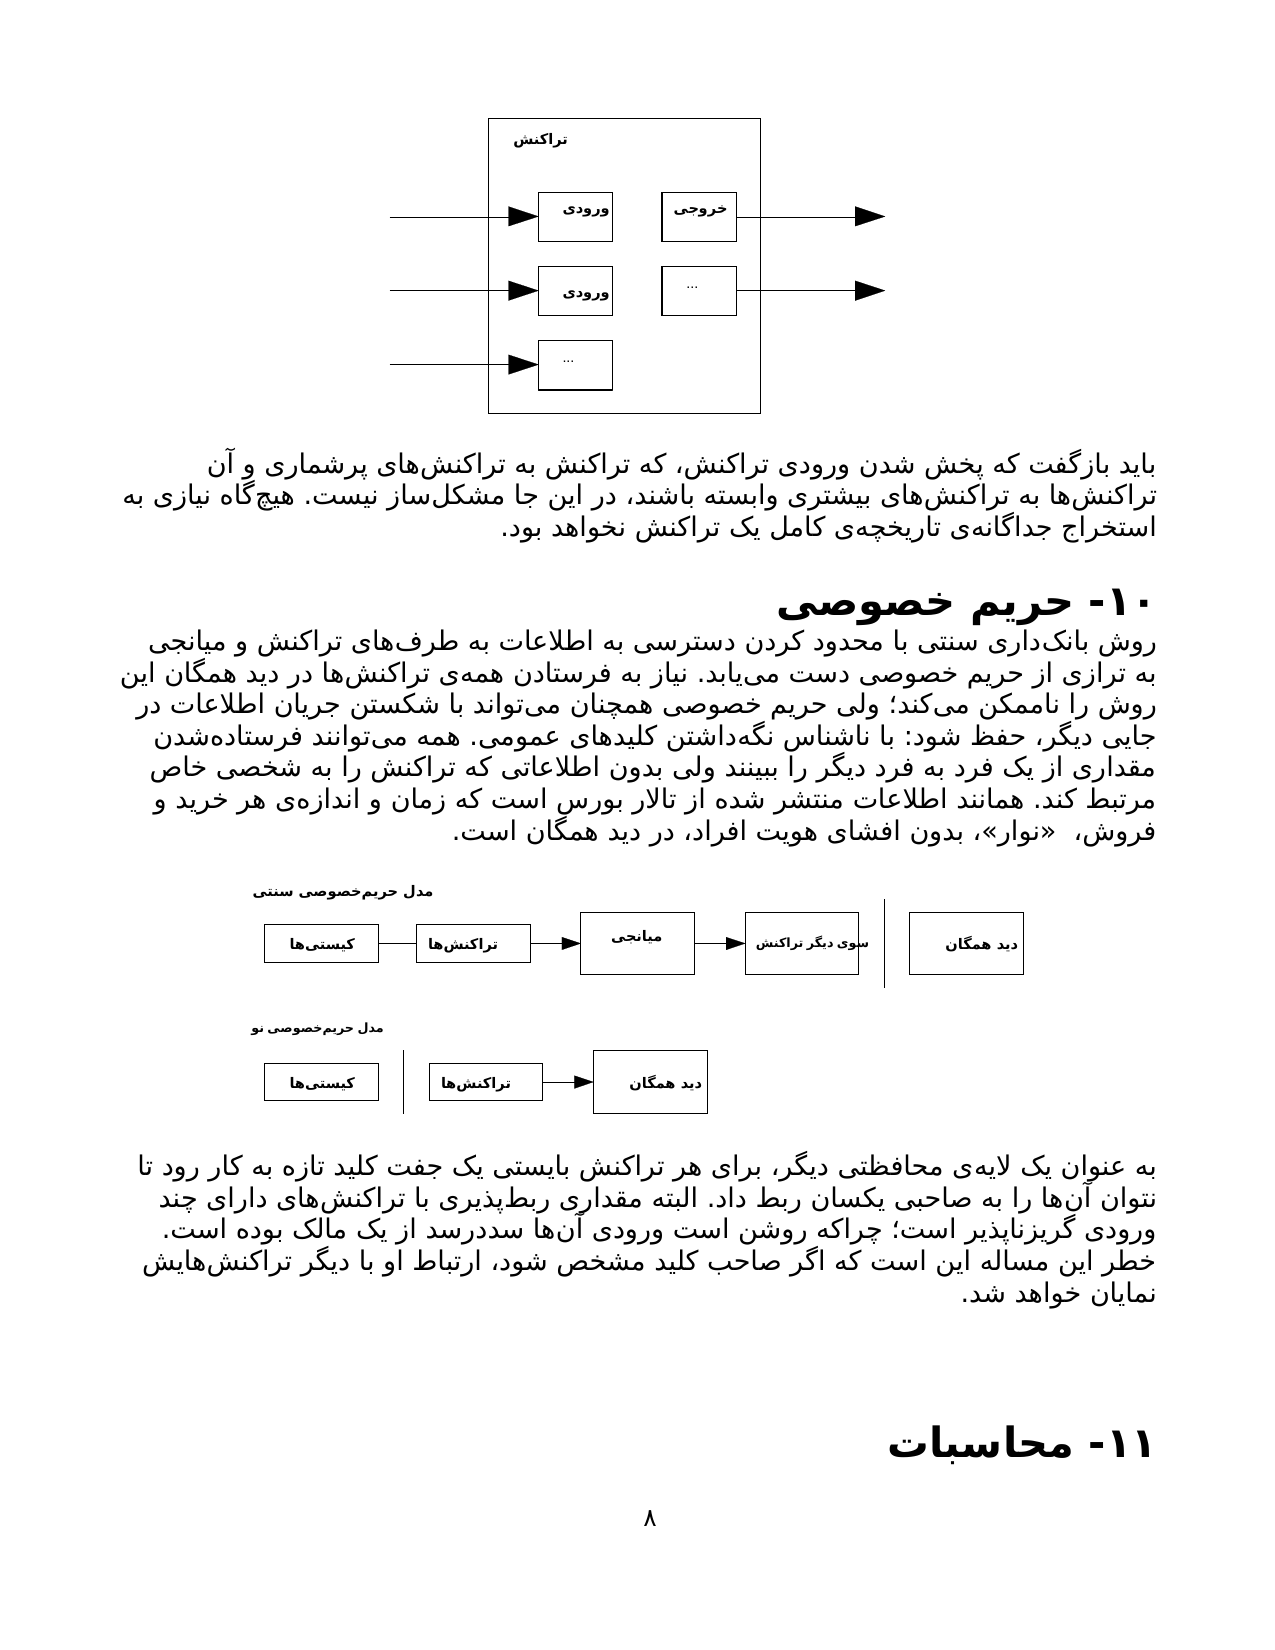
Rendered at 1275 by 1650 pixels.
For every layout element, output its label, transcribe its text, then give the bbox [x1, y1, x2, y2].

text روش بانک‌داری سنتی با محدود کردن دسترسی به اطلاعات به طرف‌های تراکنش و میانجی به ترازی از حریم خصوصی دست می‌یابد. نیاز به فرستادن همه‌ی تراکنش‌ها در دید همگان این روش را ناممکن می‌کند؛ ولی حریم خصوصی همچنان می‌تواند با شکستن جریان اطلاعات در جایی دیگر، حفظ شود: با ناشناس نگه‌داشتن کلیدهای عمومی. همه می‌توانند فرستاده‌شدن مقداری از یک فرد به فرد دیگر را ببینند ولی بدون اطلاعاتی که تراکنش را به شخصی خاص مرتبط کند. همانند اطلاعات منتشر شده از تالار بورس است که زمان و اندازه‌ی هر خرید و فروش، «نوار»، بدون افشای هویت افراد، در دید همگان است. [118, 625, 1157, 846]
text به عنوان یک لایه‌ی محافظتی دیگر، برای هر تراکنش بایستی یک جفت کلید تازه به کار رود تا نتوان آن‌ها را به صاحبی یکسان ربط داد. البته مقداری ربط‌پذیری با تراکنش‌های دارای چند ورودی گریزناپذیر است؛ چراکه روشن است ورودی آن‌ها سددرسد از یک مالک بوده است. خطر این مساله این است که اگر صاحب کلید مشخص شود، ارتباط او با دیگر تراکنش‌هایش نمایان خواهد شد. [118, 1151, 1157, 1308]
text باید بازگفت که پخش شدن ورودی تراکنش، که تراکنش به تراکنش‌های پرشماری و آن تراکنش‌ها به تراکنش‌های بیشتری وابسته باشند، در این جا مشکل‌ساز نیست. هیچ‌گاه نیازی به استخراج جداگانه‌ی تاریخچه‌ی کامل یک تراکنش‌ نخواهد بود. [118, 448, 1157, 543]
text ۱۰- حریم خصوصی [118, 577, 1157, 625]
text ۱۱- محاسبات [118, 1419, 1157, 1468]
